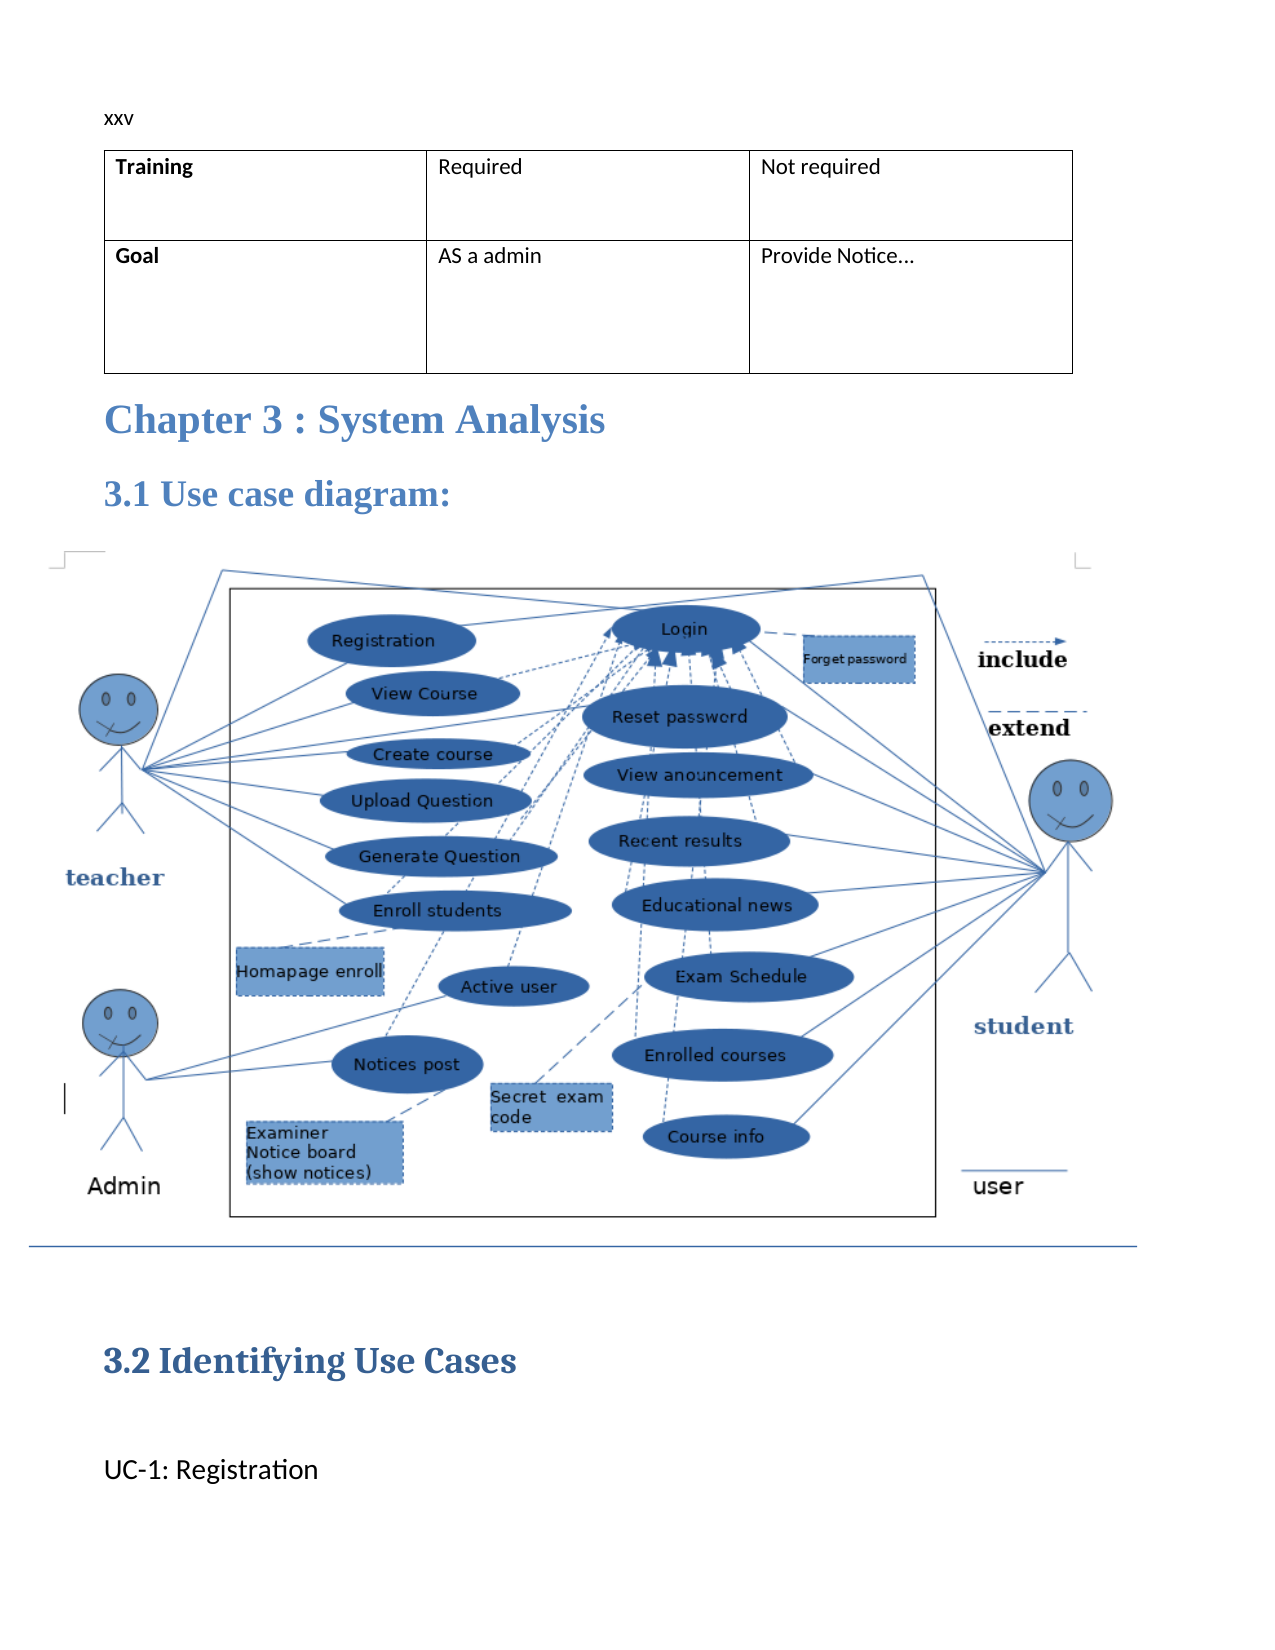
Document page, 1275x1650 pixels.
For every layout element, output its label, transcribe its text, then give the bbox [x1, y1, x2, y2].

table_cell Goal [105, 241, 426, 373]
table_cell Provide Notice... [750, 241, 1072, 373]
table_cell AS a admin [427, 241, 749, 373]
subtitle Chapter 3 : System Analysis [103, 395, 1125, 443]
table_cell Required [427, 151, 749, 239]
subtitle 3.1 Use case diagram: [103, 471, 1125, 514]
table_cell Training [105, 151, 426, 239]
text UC-1: Registration [103, 1451, 1125, 1487]
picture [28, 551, 1138, 1277]
table_cell Not required [750, 151, 1072, 239]
subtitle 3.2 Identifying Use Cases [103, 1277, 1125, 1383]
